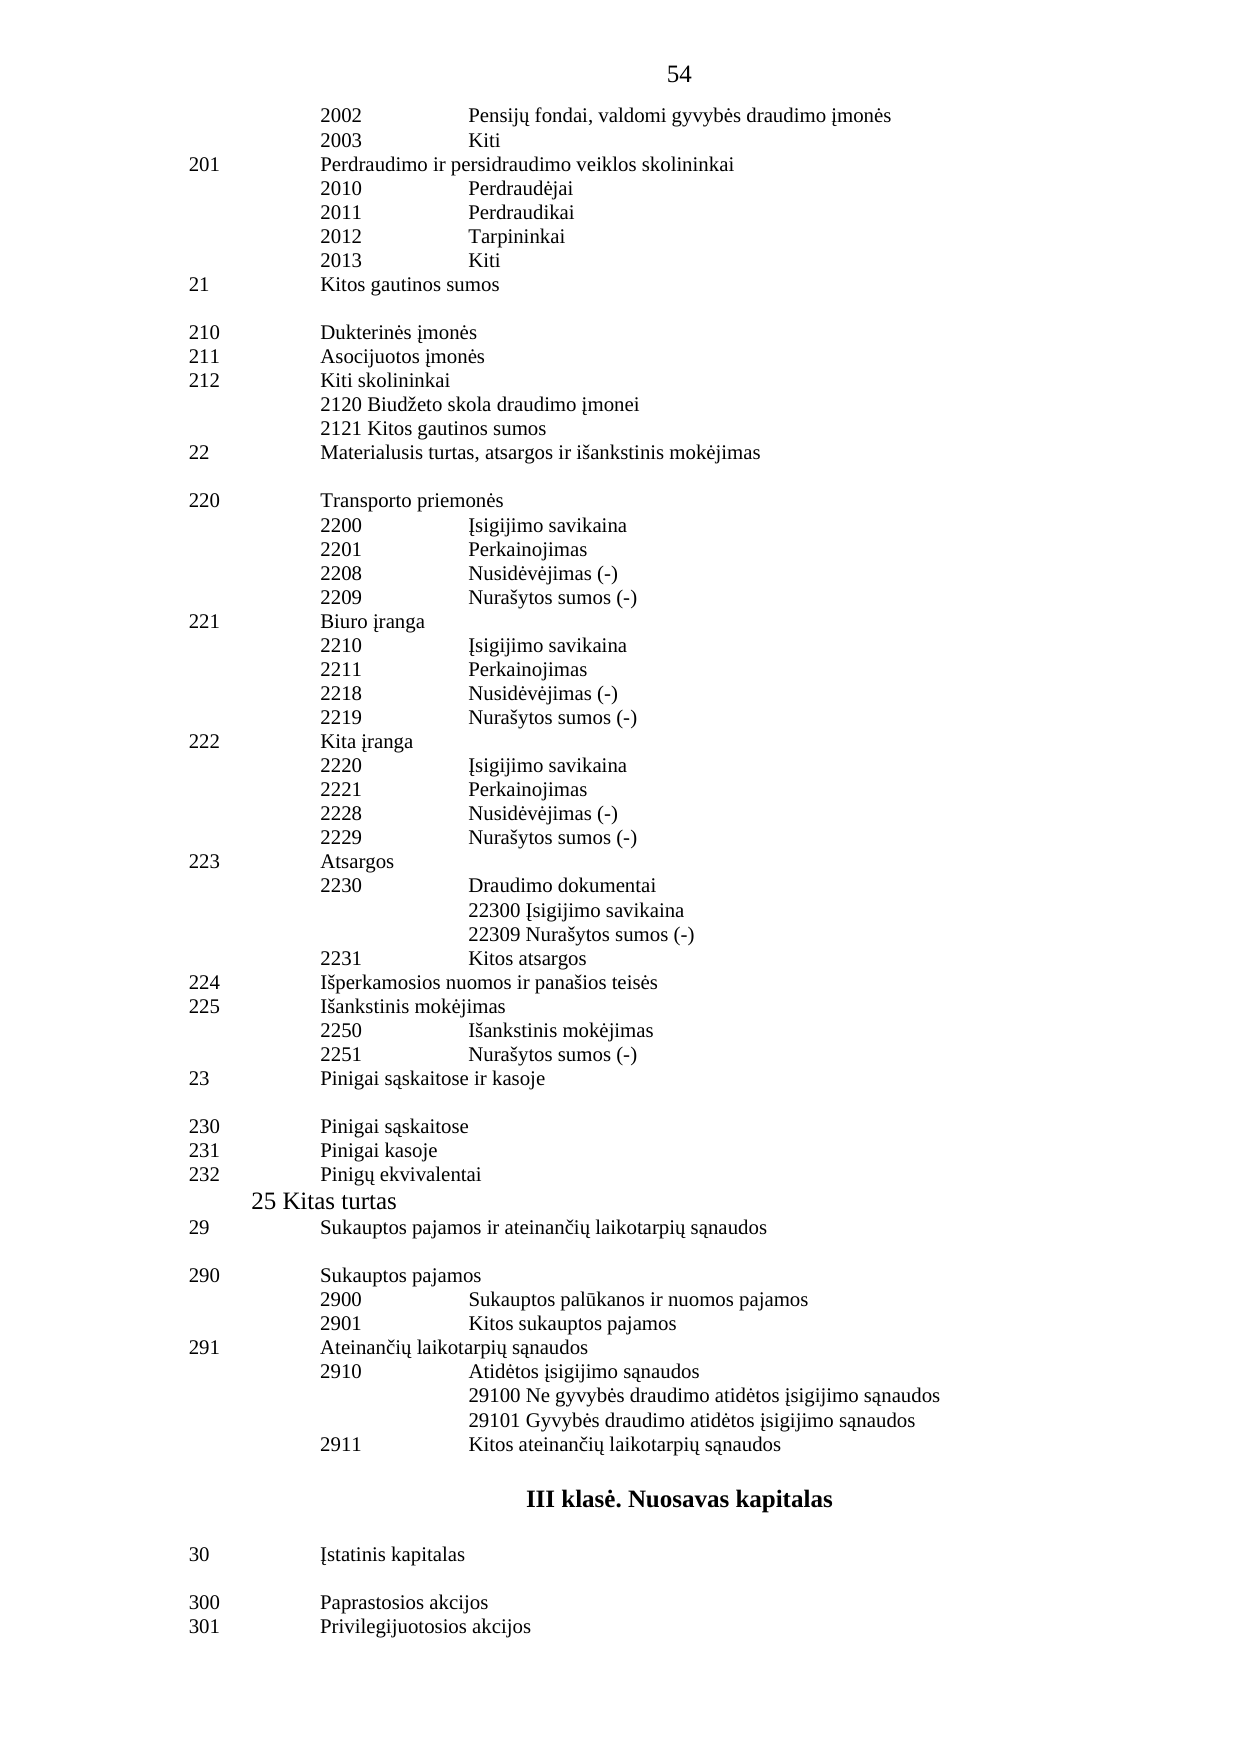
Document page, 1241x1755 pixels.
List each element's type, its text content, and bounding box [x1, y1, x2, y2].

table_cell [177, 224, 309, 248]
table_cell 2012 [309, 224, 457, 248]
table_cell Pinigai sąskaitose [309, 1114, 1181, 1138]
table_cell [309, 1239, 1181, 1263]
table_cell 230 [177, 1114, 309, 1138]
table_cell 211 [177, 344, 309, 368]
table_cell Kita įranga [309, 729, 1181, 753]
table_cell [177, 200, 309, 224]
table_cell [177, 705, 309, 729]
table_cell Kitos sukauptos pajamos [457, 1311, 1181, 1335]
table_cell Nurašytos sumos (-) [457, 705, 1181, 729]
table_cell Išankstinis mokėjimas [457, 1018, 1181, 1042]
table_cell [177, 1287, 309, 1311]
table_cell [177, 1384, 309, 1407]
table_cell 2121 Kitos gautinos sumos [309, 416, 1181, 440]
table_cell [177, 248, 309, 272]
table_header 30 [177, 1542, 309, 1566]
table_cell 2221 [309, 777, 457, 801]
table_cell Nusidėvėjimas (-) [457, 801, 1181, 825]
table_cell Draudimo dokumentai [457, 874, 1181, 897]
table_cell [177, 1239, 309, 1263]
table_cell 21 [177, 272, 309, 296]
table_cell 2231 [309, 946, 457, 970]
table_cell [309, 898, 457, 922]
text III klasė. Nuosavas kapitalas [177, 1484, 1181, 1513]
table_cell 220 [177, 489, 309, 512]
table_cell 2211 [309, 657, 457, 681]
table_cell [177, 633, 309, 657]
table_cell 301 [177, 1614, 309, 1638]
table_cell Kiti skolininkai [309, 368, 1181, 392]
table_cell 2250 [309, 1018, 457, 1042]
table_cell [309, 1090, 1181, 1114]
table_cell [177, 801, 309, 825]
table_cell Perdraudikai [457, 200, 1181, 224]
table_cell Perdraudimo ir persidraudimo veiklos skolininkai [309, 152, 1181, 176]
table_cell [309, 296, 1181, 320]
table_cell [309, 1384, 457, 1407]
table_cell Ateinančių laikotarpių sąnaudos [309, 1335, 1181, 1359]
table_cell Įsigijimo savikaina [457, 753, 1181, 777]
table_cell [177, 1566, 309, 1590]
table_cell 2209 [309, 585, 457, 609]
table_cell 2120 Biudžeto skola draudimo įmonei [309, 392, 1181, 416]
table_cell [177, 1408, 309, 1432]
table_header Įstatinis kapitalas [309, 1542, 1181, 1566]
table_cell Pinigai kasoje [309, 1138, 1181, 1162]
table_cell Sukauptos pajamos [309, 1263, 1181, 1287]
table_cell [177, 946, 309, 970]
table_cell 290 [177, 1263, 309, 1287]
table_cell 224 [177, 970, 309, 994]
table_cell [177, 1311, 309, 1335]
table_cell [177, 657, 309, 681]
table_cell 2219 [309, 705, 457, 729]
table_cell 2210 [309, 633, 457, 657]
table_cell 212 [177, 368, 309, 392]
table_cell [309, 464, 1181, 488]
table_cell 2230 [309, 874, 457, 897]
table_cell 223 [177, 849, 309, 873]
table_cell 201 [177, 152, 309, 176]
table_cell [177, 513, 309, 537]
table_cell Nusidėvėjimas (-) [457, 561, 1181, 585]
table_cell Perkainojimas [457, 657, 1181, 681]
table_cell 22309 Nurašytos sumos (-) [457, 922, 1181, 946]
table_cell [177, 561, 309, 585]
table_cell 23 [177, 1066, 309, 1090]
text 25 Kitas turtas [177, 1186, 1181, 1215]
table_cell 2910 [309, 1359, 457, 1383]
table_cell Atsargos [309, 849, 1181, 873]
table_cell 291 [177, 1335, 309, 1359]
table_cell Kiti [457, 128, 1181, 152]
table_cell 2251 [309, 1042, 457, 1066]
table_cell [177, 874, 309, 897]
table_cell [177, 1432, 309, 1456]
table_cell [177, 898, 309, 922]
table_cell Transporto priemonės [309, 489, 1181, 512]
table_cell Kitos gautinos sumos [309, 272, 1181, 296]
table_cell [309, 1408, 457, 1432]
table_cell Perkainojimas [457, 537, 1181, 561]
table_cell [177, 681, 309, 705]
table_cell 2200 [309, 513, 457, 537]
table_cell Sukauptos palūkanos ir nuomos pajamos [457, 1287, 1181, 1311]
table_cell [177, 416, 309, 440]
table_cell [177, 1638, 309, 1662]
table_cell Atidėtos įsigijimo sąnaudos [457, 1359, 1181, 1383]
table_cell 22 [177, 440, 309, 464]
table_cell 2208 [309, 561, 457, 585]
table_cell [177, 464, 309, 488]
table_cell Tarpininkai [457, 224, 1181, 248]
table_cell 22300 Įsigijimo savikaina [457, 898, 1181, 922]
table_cell 2218 [309, 681, 457, 705]
table_cell 231 [177, 1138, 309, 1162]
table_cell Įsigijimo savikaina [457, 513, 1181, 537]
table_cell 29100 Ne gyvybės draudimo atidėtos įsigijimo sąnaudos [457, 1384, 1181, 1407]
table_cell 225 [177, 994, 309, 1018]
table_cell [177, 1042, 309, 1066]
table_cell [309, 1638, 1181, 1662]
table_cell [177, 922, 309, 946]
table_cell Dukterinės įmonės [309, 320, 1181, 344]
table_cell 2911 [309, 1432, 457, 1456]
table_cell Privilegijuotosios akcijos [309, 1614, 1181, 1638]
table_cell [177, 753, 309, 777]
table_cell Kiti [457, 248, 1181, 272]
table_header 29 [177, 1215, 309, 1239]
table_cell 2900 [309, 1287, 457, 1311]
table_cell [309, 1566, 1181, 1590]
table_cell Pensijų fondai, valdomi gyvybės draudimo įmonės [457, 104, 1181, 127]
table_cell Pinigų ekvivalentai [309, 1162, 1181, 1186]
table_cell 2229 [309, 825, 457, 849]
table_cell 2011 [309, 200, 457, 224]
table_cell 300 [177, 1590, 309, 1614]
table_cell Biuro įranga [309, 609, 1181, 633]
table_cell Išankstinis mokėjimas [309, 994, 1181, 1018]
table_header Sukauptos pajamos ir ateinančių laikotarpių sąnaudos [309, 1215, 1181, 1239]
table_cell [177, 128, 309, 152]
table_cell Išperkamosios nuomos ir panašios teisės [309, 970, 1181, 994]
table_cell 2901 [309, 1311, 457, 1335]
table_cell 221 [177, 609, 309, 633]
table_cell [177, 176, 309, 200]
table_cell Nurašytos sumos (-) [457, 585, 1181, 609]
table_cell 2003 [309, 128, 457, 152]
table_cell 2010 [309, 176, 457, 200]
table_cell 222 [177, 729, 309, 753]
table_cell [177, 537, 309, 561]
table_cell [177, 1018, 309, 1042]
table_cell 2201 [309, 537, 457, 561]
table_cell [177, 1090, 309, 1114]
table_cell Nurašytos sumos (-) [457, 825, 1181, 849]
table_cell Pinigai sąskaitose ir kasoje [309, 1066, 1181, 1090]
table_cell Asocijuotos įmonės [309, 344, 1181, 368]
table_cell 2220 [309, 753, 457, 777]
table_cell Kitos ateinančių laikotarpių sąnaudos [457, 1432, 1181, 1456]
table_cell Nurašytos sumos (-) [457, 1042, 1181, 1066]
table_cell 29101 Gyvybės draudimo atidėtos įsigijimo sąnaudos [457, 1408, 1181, 1432]
table_cell 210 [177, 320, 309, 344]
table_cell [177, 1359, 309, 1383]
table_cell [177, 104, 309, 127]
table_cell Kitos atsargos [457, 946, 1181, 970]
table_cell [177, 392, 309, 416]
table_cell Perdraudėjai [457, 176, 1181, 200]
table_cell 2228 [309, 801, 457, 825]
table_cell [177, 296, 309, 320]
table_cell [177, 777, 309, 801]
table_cell Materialusis turtas, atsargos ir išankstinis mokėjimas [309, 440, 1181, 464]
table_cell [177, 825, 309, 849]
table_cell 2013 [309, 248, 457, 272]
table_cell 232 [177, 1162, 309, 1186]
table_cell [309, 922, 457, 946]
table_cell Įsigijimo savikaina [457, 633, 1181, 657]
table_cell Nusidėvėjimas (-) [457, 681, 1181, 705]
table_cell [177, 585, 309, 609]
table_cell 2002 [309, 104, 457, 127]
table_cell Perkainojimas [457, 777, 1181, 801]
table_cell Paprastosios akcijos [309, 1590, 1181, 1614]
